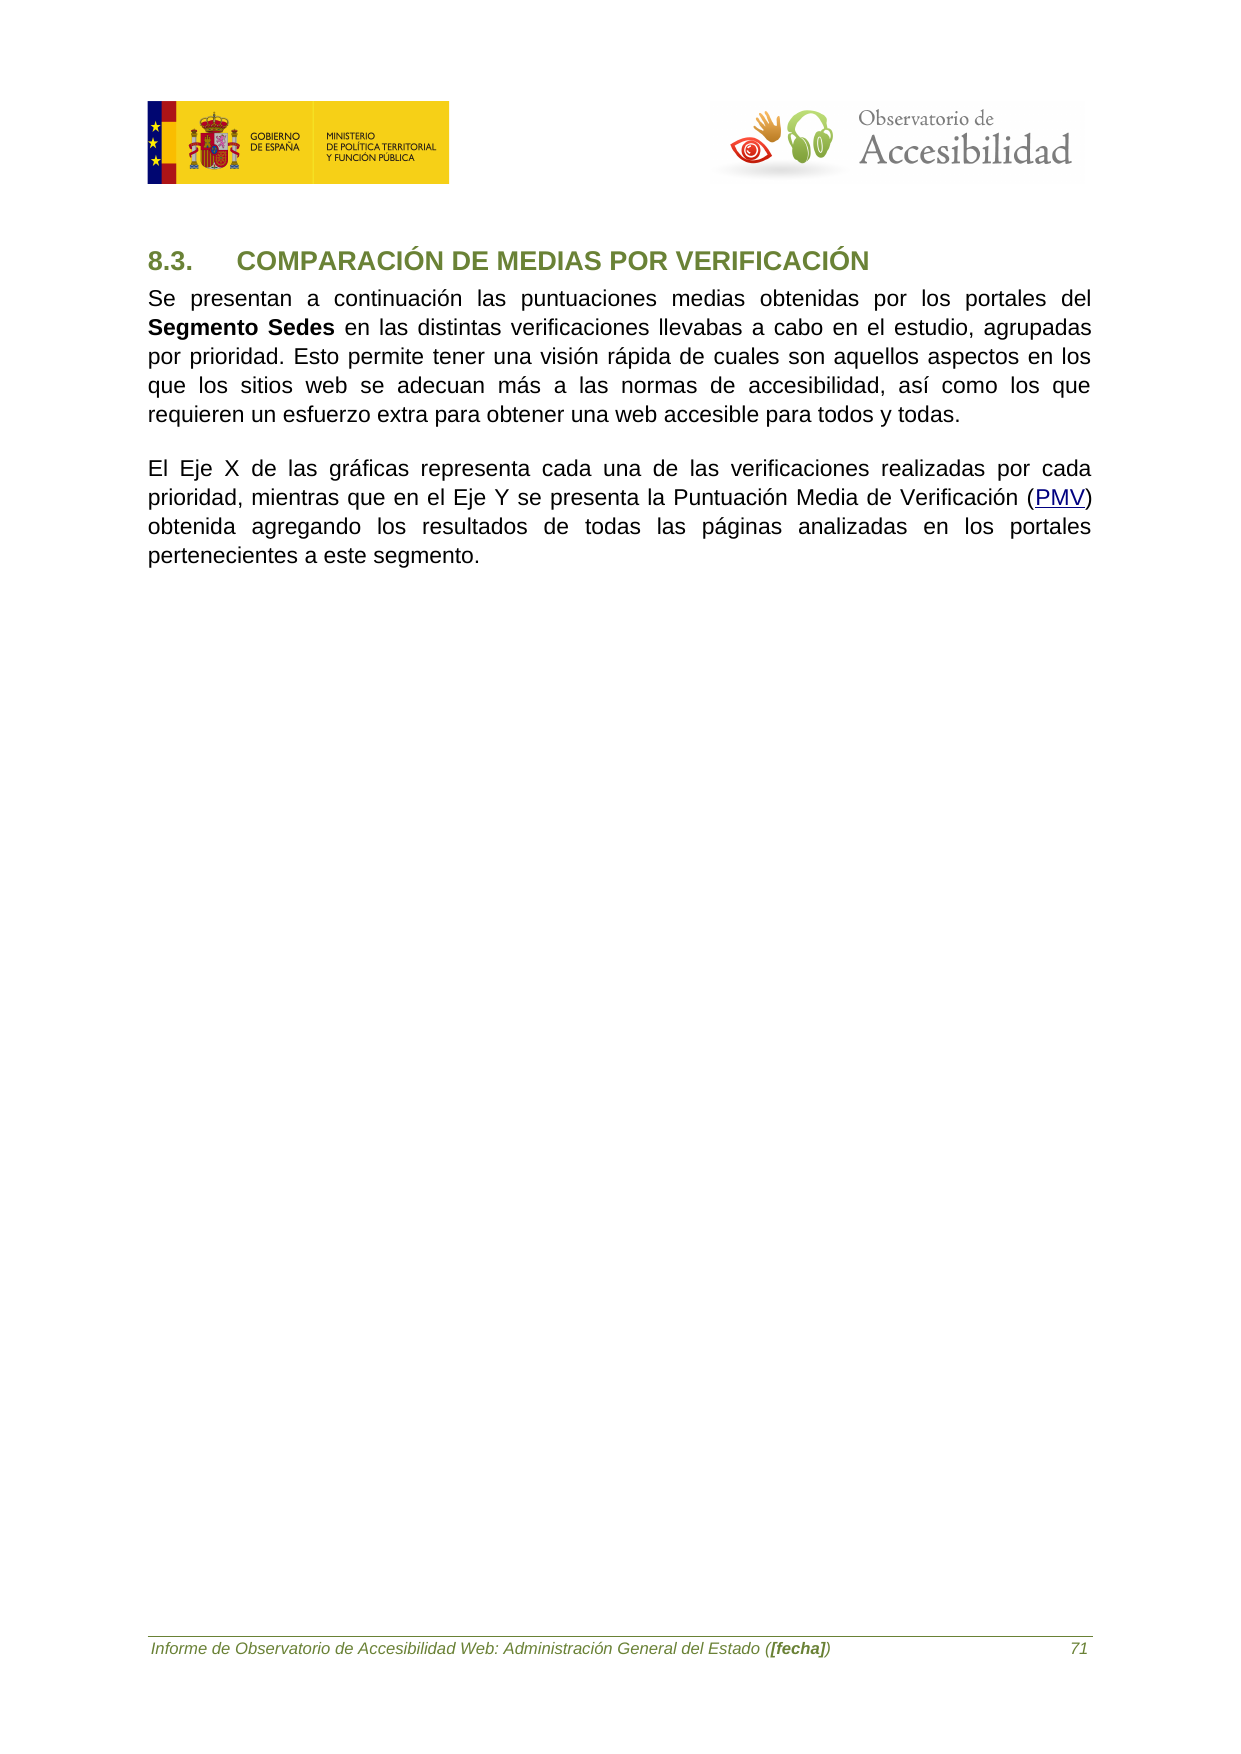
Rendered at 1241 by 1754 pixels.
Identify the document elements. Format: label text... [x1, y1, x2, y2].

subtitle Comparación de medias por verificación [148, 245, 1092, 276]
text Se presentan a continuación las puntuaciones medias obtenidas por los portales del Segmento Sedes en las distintas verificaciones llevabas a cabo en el estudio, agrupadas por prioridad. Esto permite tener una visión rápida de cuales son aquellos aspectos en los que los sitios web se adecuan más a las normas de accesibilidad, así como los que requieren un esfuerzo extra para obtener una web accesible para todos y todas. [148, 285, 1092, 427]
picture [147, 101, 450, 184]
text El Eje X de las gráficas representa cada una de las verificaciones realizadas por cada prioridad, mientras que en el Eje Y se presenta la Puntuación Media de Verificación (PMV) obtenida agregando los resultados de todas las páginas analizadas en los portales pertenecientes a este segmento. [148, 455, 1092, 568]
picture [710, 101, 1086, 184]
